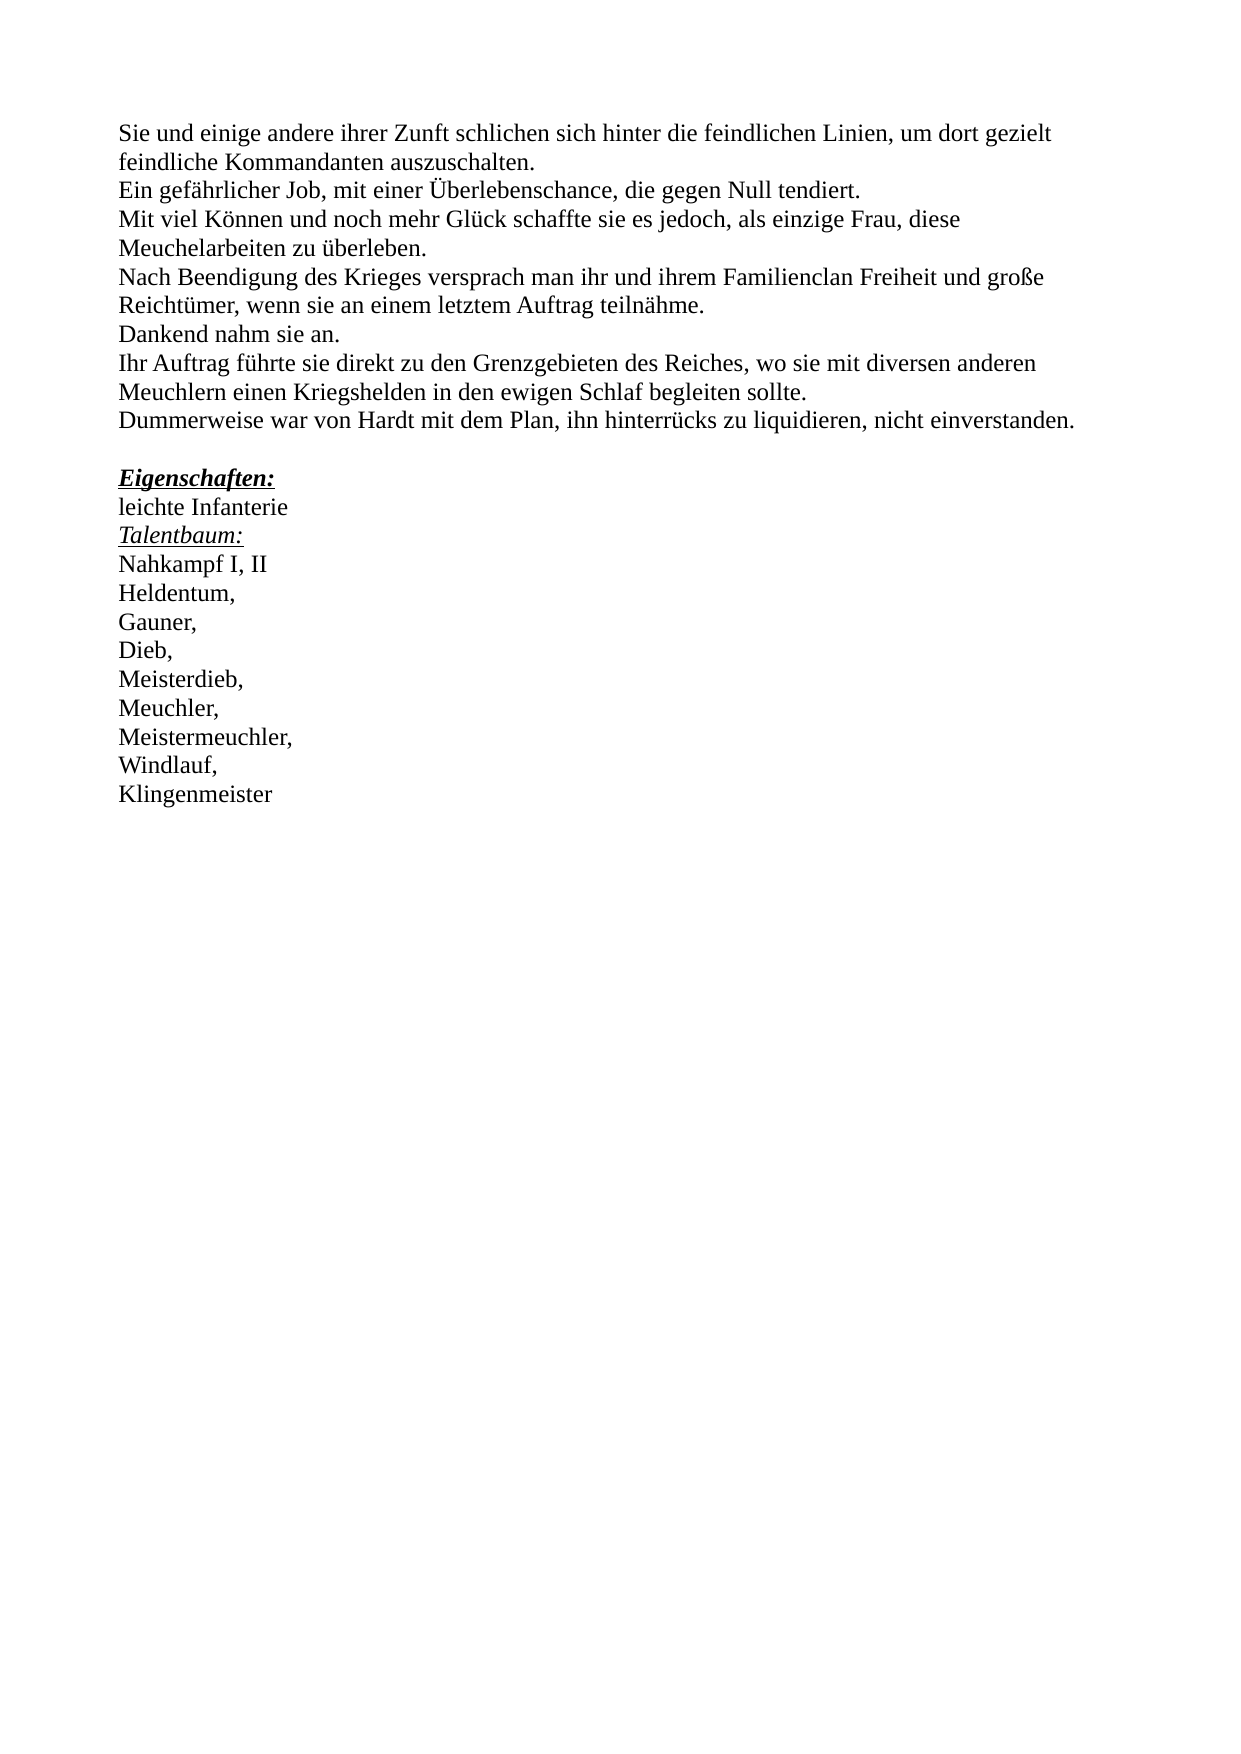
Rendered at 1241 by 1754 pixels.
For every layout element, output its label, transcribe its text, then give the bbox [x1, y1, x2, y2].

text Mit viel Können und noch mehr Glück schaffte sie es jedoch, als einzige Frau, diese Meuchelarbeiten zu überleben. [118, 204, 1122, 262]
text Windlauf, [118, 751, 1122, 779]
text Ihr Auftrag führte sie direkt zu den Grenzgebieten des Reiches, wo sie mit diversen anderen Meuchlern einen Kriegshelden in den ewigen Schlaf begleiten sollte. [118, 348, 1122, 406]
text Klingenmeister [118, 779, 1122, 808]
text leichte Infanterie [118, 492, 1122, 521]
text Nach Beendigung des Krieges versprach man ihr und ihrem Familienclan Freiheit und große Reichtümer, wenn sie an einem letztem Auftrag teilnähme. [118, 262, 1122, 319]
text Meisterdieb, [118, 664, 1122, 693]
text Ein gefährlicher Job, mit einer Überlebenschance, die gegen Null tendiert. [118, 176, 1122, 204]
text Meuchler, [118, 693, 1122, 722]
text Eigenschaften: [118, 463, 1122, 492]
text Nahkampf I, II [118, 549, 1122, 578]
text Sie und einige andere ihrer Zunft schlichen sich hinter die feindlichen Linien, um dort gezielt feindliche Kommandanten auszuschalten. [118, 118, 1122, 176]
text Dankend nahm sie an. [118, 319, 1122, 348]
text Meistermeuchler, [118, 722, 1122, 751]
text Dieb, [118, 636, 1122, 664]
text Talentbaum: [118, 521, 1122, 549]
text Gauner, [118, 607, 1122, 636]
text Heldentum, [118, 578, 1122, 607]
text Dummerweise war von Hardt mit dem Plan, ihn hinterrücks zu liquidieren, nicht einverstanden. [118, 406, 1122, 434]
